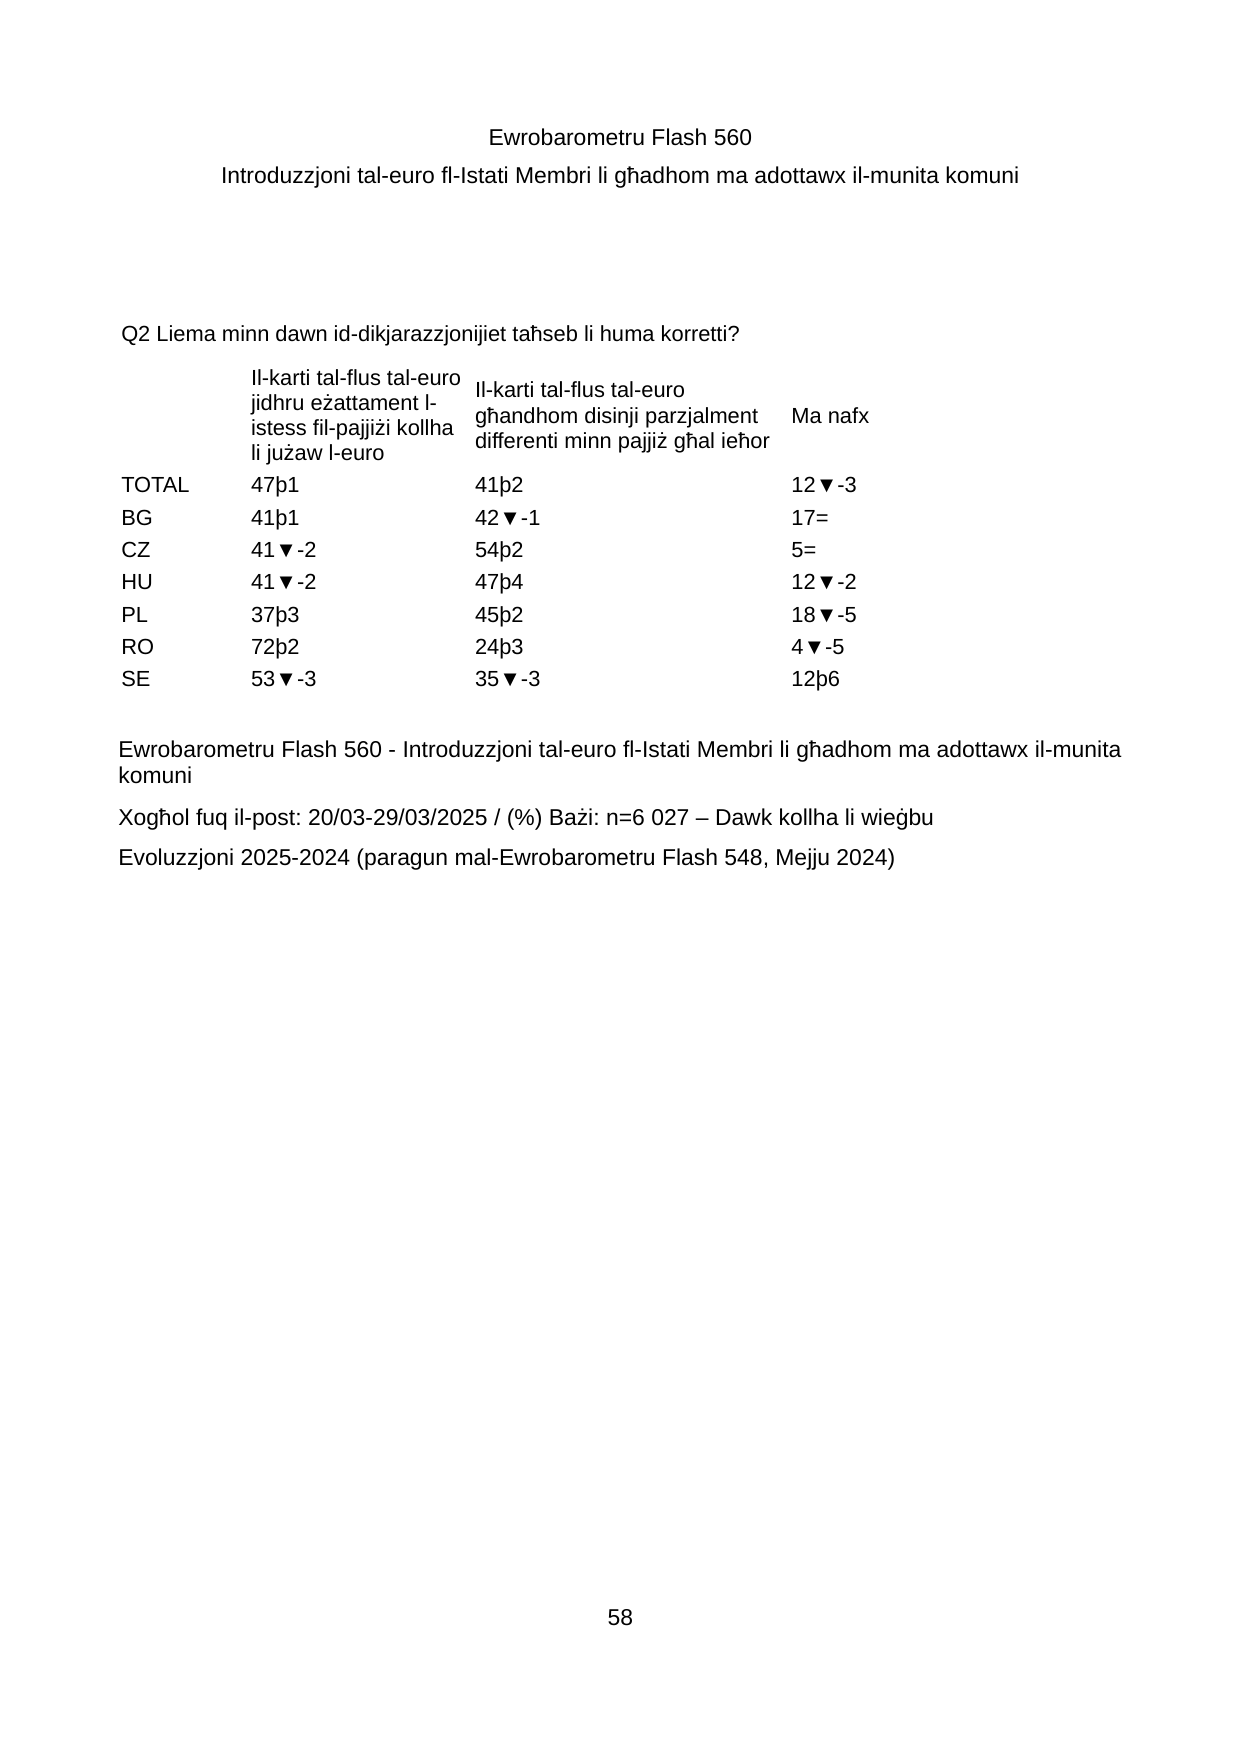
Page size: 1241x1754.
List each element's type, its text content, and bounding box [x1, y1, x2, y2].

text Xogħol fuq il-post: 20/03-29/03/2025 / (%) Bażi: n=6 027 – Dawk kollha li wieġbu [118, 803, 1122, 830]
table_cell PL [118, 598, 248, 630]
table_cell [118, 362, 248, 468]
table_cell 47þ1 [248, 469, 472, 501]
table_cell TOTAL [118, 469, 248, 501]
table_cell 54þ2 [472, 533, 788, 566]
text Ewrobarometru Flash 560 - Introduzzjoni tal-euro fl-Istati Membri li għadhom ma adottawx il-munita komuni [118, 736, 1122, 789]
table_cell 4▼-5 [788, 630, 1122, 663]
text Evoluzzjoni 2025-2024 (paragun mal-Ewrobarometru Flash 548, Mejju 2024) [118, 844, 1122, 871]
table_cell 12þ6 [788, 663, 1122, 695]
table_cell BG [118, 501, 248, 533]
table_cell SE [118, 663, 248, 695]
table_cell 42▼-1 [472, 501, 788, 533]
table_cell Il-karti tal-flus tal-euro għandhom disinji parzjalment differenti minn pajjiż għal ieħor [472, 362, 788, 468]
table_cell 35▼-3 [472, 663, 788, 695]
table_cell 17= [788, 501, 1122, 533]
table_cell Il-karti tal-flus tal-euro jidhru eżattament l-istess fil-pajjiżi kollha li jużaw l-euro [248, 362, 472, 468]
table_cell 37þ3 [248, 598, 472, 630]
table_cell 41▼-2 [248, 566, 472, 598]
table_cell 72þ2 [248, 630, 472, 663]
table_cell HU [118, 566, 248, 598]
table_cell 41þ2 [472, 469, 788, 501]
table_cell 24þ3 [472, 630, 788, 663]
table_cell 12▼-3 [788, 469, 1122, 501]
table_cell CZ [118, 533, 248, 566]
table_cell 5= [788, 533, 1122, 566]
table_cell 45þ2 [472, 598, 788, 630]
table_cell RO [118, 630, 248, 663]
table_cell 53▼-3 [248, 663, 472, 695]
table_cell Ma nafx [788, 362, 1122, 468]
table_cell 47þ4 [472, 566, 788, 598]
table_cell 18▼-5 [788, 598, 1122, 630]
table_cell 41þ1 [248, 501, 472, 533]
table_cell 41▼-2 [248, 533, 472, 566]
table_header Q2 Liema minn dawn id-dikjarazzjonijiet taħseb li huma korretti? [118, 306, 1122, 362]
table_cell 12▼-2 [788, 566, 1122, 598]
